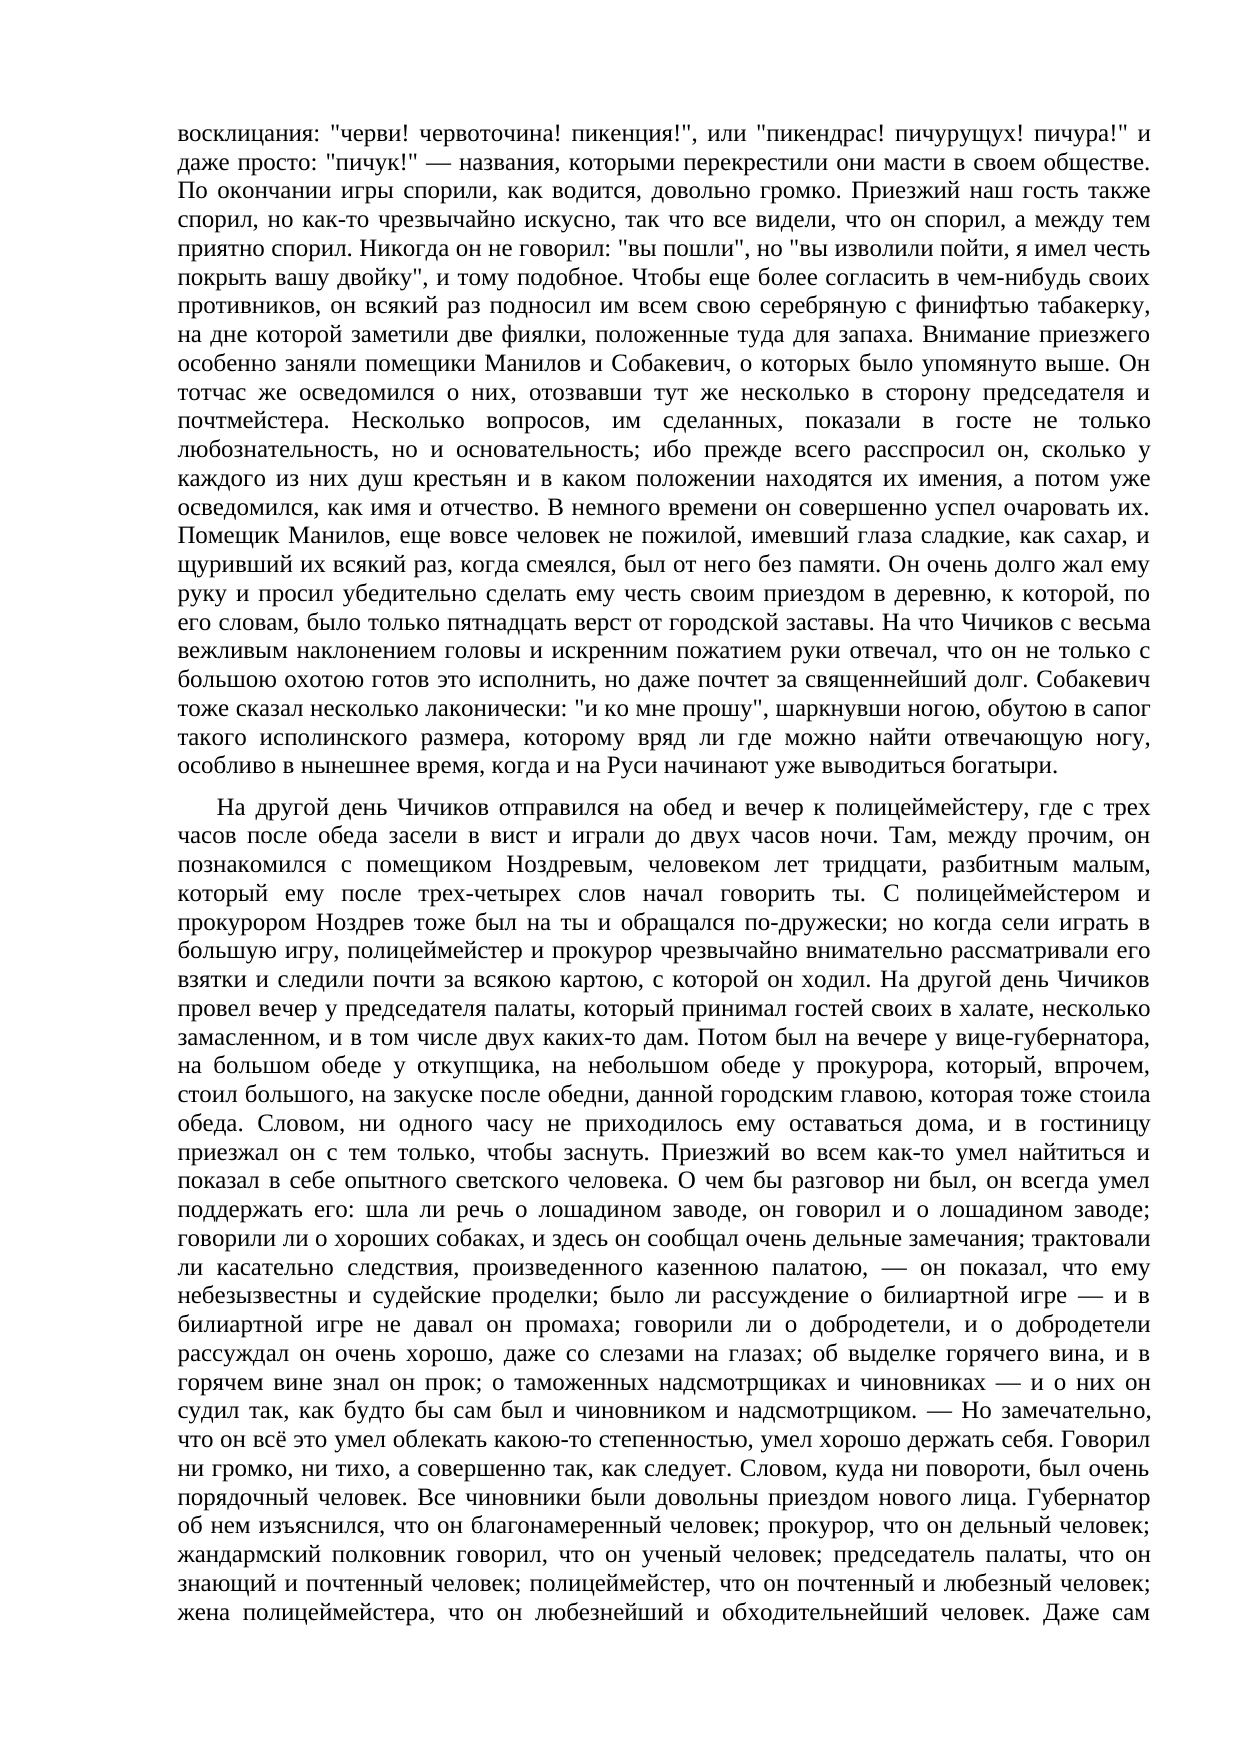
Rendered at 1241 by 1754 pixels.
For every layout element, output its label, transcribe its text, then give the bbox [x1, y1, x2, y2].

text На другой день Чичиков отправился на обед и вечер к полицеймейстеру, где с трех часов после обеда засели в вист и играли до двух часов ночи. Там, между прочим, он познакомился с помещиком Ноздревым, человеком лет тридцати, разбитным малым, который ему после трех-четырех слов начал говорить ты. С полицеймейстером и прокурором Ноздрев тоже был на ты и обращался по-дружески; но когда сели играть в большую игру, полицеймейстер и прокурор чрезвычайно внимательно рассматривали его взятки и следили почти за всякою картою, с которой он ходил. На другой день Чичиков провел вечер у председателя палаты, который принимал гостей своих в халате, несколько замасленном, и в том числе двух каких-то дам. Потом был на вечере у вице-губернатора, на большом обеде у откупщика, на небольшом обеде у прокурора, который, впрочем, стоил большого, на закуске после обедни, данной городским главою, которая тоже стоила обеда. Словом, ни одного часу не приходилось ему оставаться дома, и в гостиницу приезжал он с тем только, чтобы заснуть. Приезжий во всем как-то умел найтиться и показал в себе опытного светского человека. О чем бы разговор ни был, он всегда умел поддержать его: шла ли речь о лошадином заводе, он говорил и о лошадином заводе; говорили ли о хороших собаках, и здесь он сообщал очень дельные замечания; трактовали ли касательно следствия, произведенного казенною палатою, — он показал, что ему небезызвестны и судейские проделки; было ли рассуждение о билиартной игре — и в билиартной игре не давал он промаха; говорили ли о добродетели, и о добродетели рассуждал он очень хорошо, даже со слезами на глазах; об выделке горячего вина, и в горячем вине знал он прок; о таможенных надсмотрщиках и чиновниках — и о них он судил так, как будто бы сам был и чиновником и надсмотрщиком. — Но замечательно, что он всё это умел облекать какою-то степенностью, умел хорошо держать себя. Говорил ни громко, ни тихо, а совершенно так, как следует. Словом, куда ни повороти, был очень порядочный человек. Все чиновники были довольны приездом нового лица. Губернатор об нем изъяснился, что он благонамеренный человек; прокурор, что он дельный человек; жандармский полковник говорил, что он ученый человек; председатель палаты, что он знающий и почтенный человек; полицеймейстер, что он почтенный и любезный человек; жена полицеймейстера, что он любезнейший и обходительнейший человек. Даже сам [177, 792, 1152, 1626]
text восклицания: "черви! червоточина! пикенция!", или "пикендрас! пичурущух! пичура!" и даже просто: "пичук!" — названия, которыми перекрестили они масти в своем обществе. По окончании игры спорили, как водится, довольно громко. Приезжий наш гость также спорил, но как-то чрезвычайно искусно, так что все видели, что он спорил, а между тем приятно спорил. Никогда он не говорил: "вы пошли", но "вы изволили пойти, я имел честь покрыть вашу двойку", и тому подобное. Чтобы еще более согласить в чем-нибудь своих противников, он всякий раз подносил им всем свою серебряную с финифтью табакерку, на дне которой заметили две фиялки, положенные туда для запаха. Внимание приезжего особенно заняли помещики Манилов и Собакевич, о которых было упомянуто выше. Он тотчас же осведомился о них, отозвавши тут же несколько в сторону председателя и почтмейстера. Несколько вопросов, им сделанных, показали в госте не только любознательность, но и основательность; ибо прежде всего расспросил он, сколько у каждого из них душ крестьян и в каком положении находятся их имения, а потом уже осведомился, как имя и отчество. В немного времени он совершенно успел очаровать их. Помещик Манилов, еще вовсе человек не пожилой, имевший глаза сладкие, как сахар, и щуривший их всякий раз, когда смеялся, был от него без памяти. Он очень долго жал ему руку и просил убедительно сделать ему честь своим приездом в деревню, к которой, по его словам, было только пятнадцать верст от городской заставы. На что Чичиков с весьма вежливым наклонением головы и искренним пожатием руки отвечал, что он не только с большою охотою готов это исполнить, но даже почтет за священнейший долг. Собакевич тоже сказал несколько лаконически: "и ко мне прошу", шаркнувши ногою, обутою в сапог такого исполинского размера, которому вряд ли где можно найти отвечающую ногу, особливо в нынешнее время, когда и на Руси начинают уже выводиться богатыри. [177, 118, 1152, 779]
